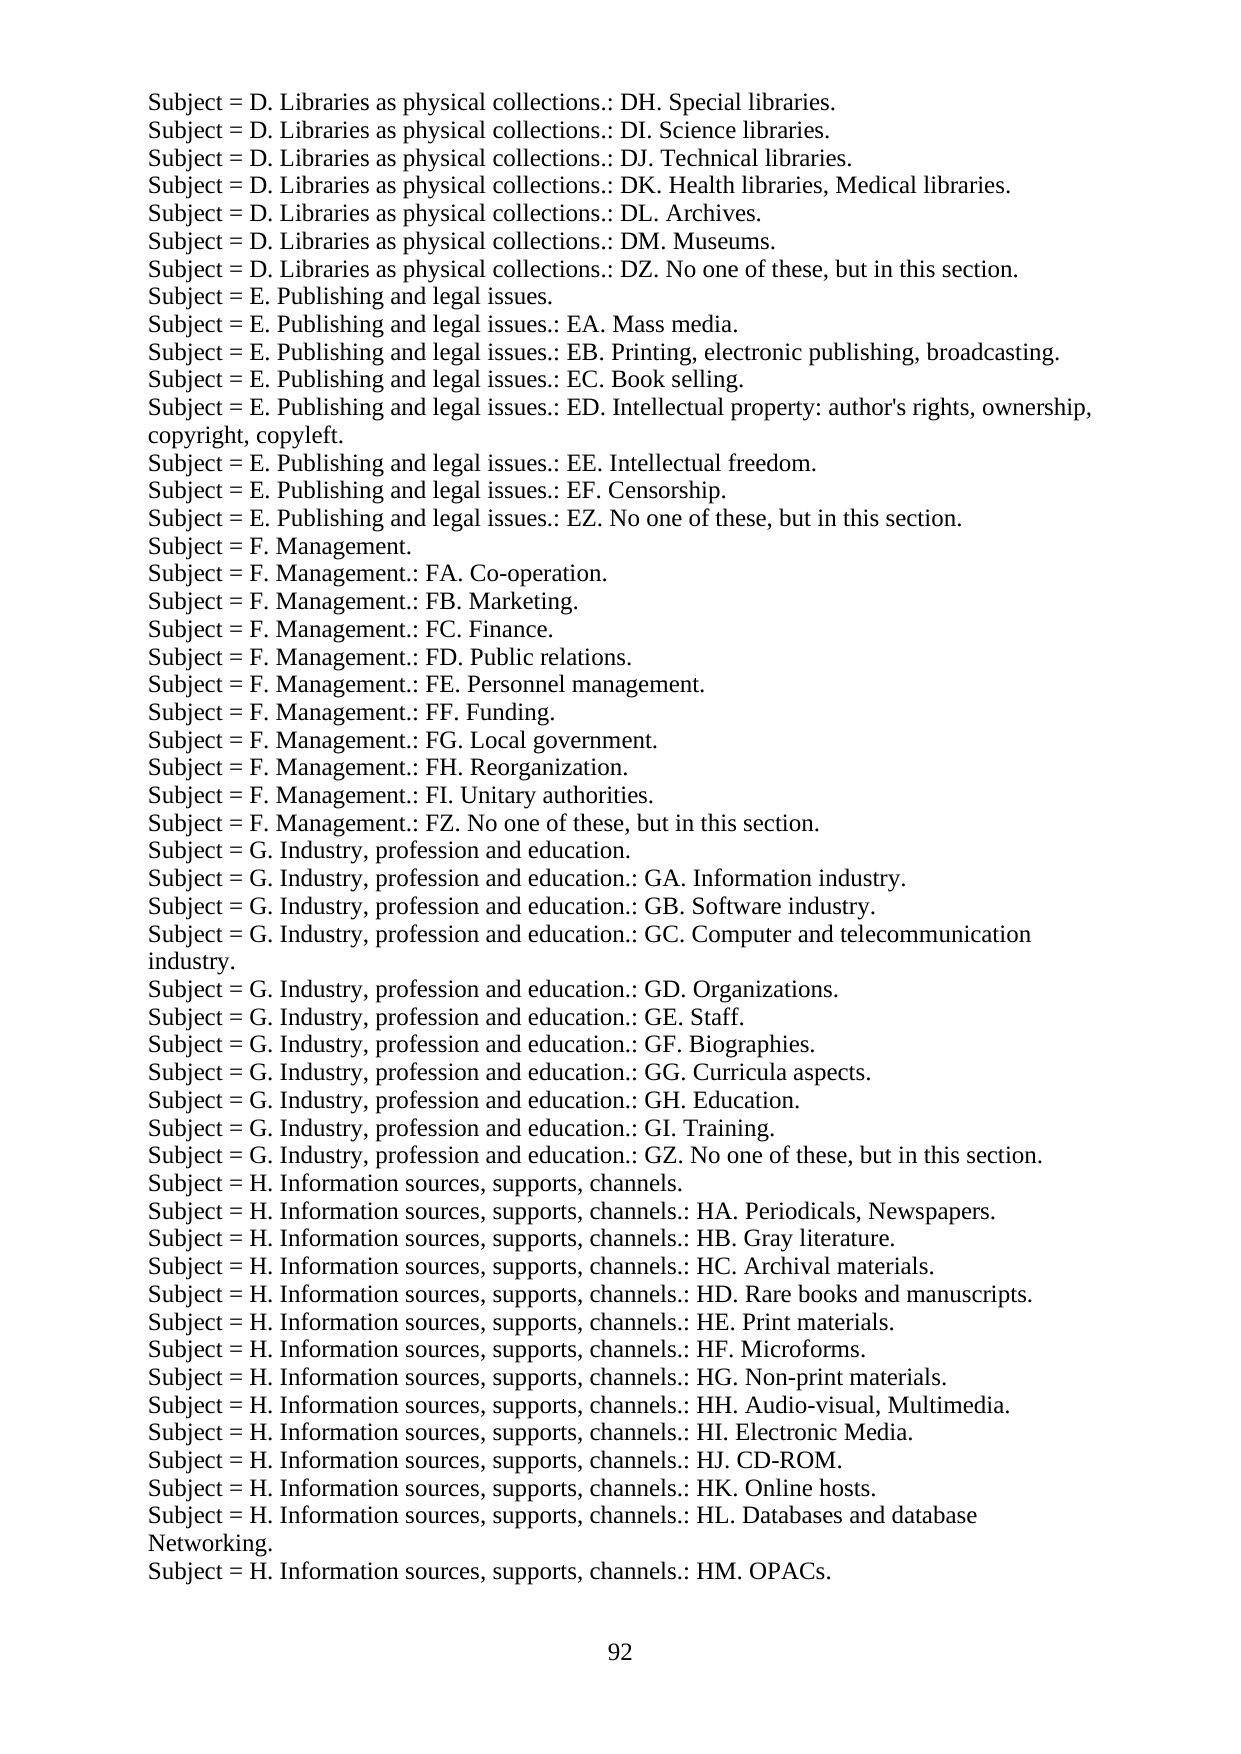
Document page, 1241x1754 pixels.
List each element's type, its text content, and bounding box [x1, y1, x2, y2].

text Subject = G. Industry, profession and education. [148, 837, 1093, 864]
text Subject = G. Industry, profession and education.: GB. Software industry. [148, 892, 1093, 920]
text Subject = D. Libraries as physical collections.: DK. Health libraries, Medical libraries. [148, 172, 1093, 199]
text Subject = E. Publishing and legal issues.: EB. Printing, electronic publishing, broadcasting. [148, 338, 1093, 366]
text Subject = H. Information sources, supports, channels.: HE. Print materials. [148, 1308, 1093, 1335]
text Subject = H. Information sources, supports, channels.: HB. Gray literature. [148, 1224, 1093, 1252]
text Subject = F. Management.: FH. Reorganization. [148, 753, 1093, 781]
text Subject = D. Libraries as physical collections.: DI. Science libraries. [148, 116, 1093, 144]
text Subject = H. Information sources, supports, channels.: HL. Databases and database Networking. [148, 1502, 1093, 1557]
text Subject = G. Industry, profession and education.: GD. Organizations. [148, 975, 1093, 1003]
text Subject = H. Information sources, supports, channels.: HJ. CD-ROM. [148, 1446, 1093, 1474]
text Subject = H. Information sources, supports, channels.: HC. Archival materials. [148, 1252, 1093, 1280]
text Subject = E. Publishing and legal issues.: EZ. No one of these, but in this section. [148, 504, 1093, 532]
text Subject = G. Industry, profession and education.: GI. Training. [148, 1114, 1093, 1141]
text Subject = H. Information sources, supports, channels. [148, 1169, 1093, 1197]
text Subject = F. Management.: FD. Public relations. [148, 643, 1093, 670]
text Subject = F. Management.: FE. Personnel management. [148, 670, 1093, 698]
text Subject = F. Management.: FG. Local government. [148, 726, 1093, 753]
text Subject = G. Industry, profession and education.: GA. Information industry. [148, 864, 1093, 892]
text Subject = D. Libraries as physical collections.: DM. Museums. [148, 227, 1093, 255]
text Subject = E. Publishing and legal issues.: EA. Mass media. [148, 310, 1093, 338]
text Subject = H. Information sources, supports, channels.: HM. OPACs. [148, 1557, 1093, 1585]
text Subject = H. Information sources, supports, channels.: HA. Periodicals, Newspapers. [148, 1197, 1093, 1224]
text Subject = F. Management. [148, 532, 1093, 559]
text Subject = G. Industry, profession and education.: GZ. No one of these, but in this section. [148, 1141, 1093, 1169]
text Subject = F. Management.: FC. Finance. [148, 615, 1093, 643]
text Subject = E. Publishing and legal issues.: ED. Intellectual property: author's rights, ownership, copyright, copyleft. [148, 393, 1093, 449]
text Subject = H. Information sources, supports, channels.: HI. Electronic Media. [148, 1418, 1093, 1446]
text Subject = E. Publishing and legal issues.: EF. Censorship. [148, 476, 1093, 504]
text Subject = H. Information sources, supports, channels.: HK. Online hosts. [148, 1474, 1093, 1502]
text Subject = G. Industry, profession and education.: GC. Computer and telecommunication industry. [148, 920, 1093, 975]
text Subject = F. Management.: FZ. No one of these, but in this section. [148, 809, 1093, 837]
text Subject = G. Industry, profession and education.: GE. Staff. [148, 1003, 1093, 1031]
text Subject = H. Information sources, supports, channels.: HF. Microforms. [148, 1335, 1093, 1363]
text Subject = F. Management.: FF. Funding. [148, 698, 1093, 726]
text Subject = F. Management.: FI. Unitary authorities. [148, 781, 1093, 809]
text Subject = H. Information sources, supports, channels.: HG. Non-print materials. [148, 1363, 1093, 1391]
text Subject = D. Libraries as physical collections.: DL. Archives. [148, 199, 1093, 227]
text Subject = E. Publishing and legal issues.: EE. Intellectual freedom. [148, 449, 1093, 476]
text Subject = D. Libraries as physical collections.: DJ. Technical libraries. [148, 144, 1093, 172]
text Subject = G. Industry, profession and education.: GH. Education. [148, 1086, 1093, 1114]
text Subject = G. Industry, profession and education.: GG. Curricula aspects. [148, 1058, 1093, 1086]
text Subject = H. Information sources, supports, channels.: HD. Rare books and manuscripts. [148, 1280, 1093, 1308]
text Subject = D. Libraries as physical collections.: DZ. No one of these, but in this section. [148, 255, 1093, 282]
text Subject = E. Publishing and legal issues. [148, 282, 1093, 310]
text Subject = D. Libraries as physical collections.: DH. Special libraries. [148, 88, 1093, 116]
text Subject = G. Industry, profession and education.: GF. Biographies. [148, 1031, 1093, 1058]
text Subject = H. Information sources, supports, channels.: HH. Audio-visual, Multimedia. [148, 1391, 1093, 1418]
text Subject = E. Publishing and legal issues.: EC. Book selling. [148, 366, 1093, 393]
text Subject = F. Management.: FB. Marketing. [148, 587, 1093, 615]
text Subject = F. Management.: FA. Co-operation. [148, 559, 1093, 587]
